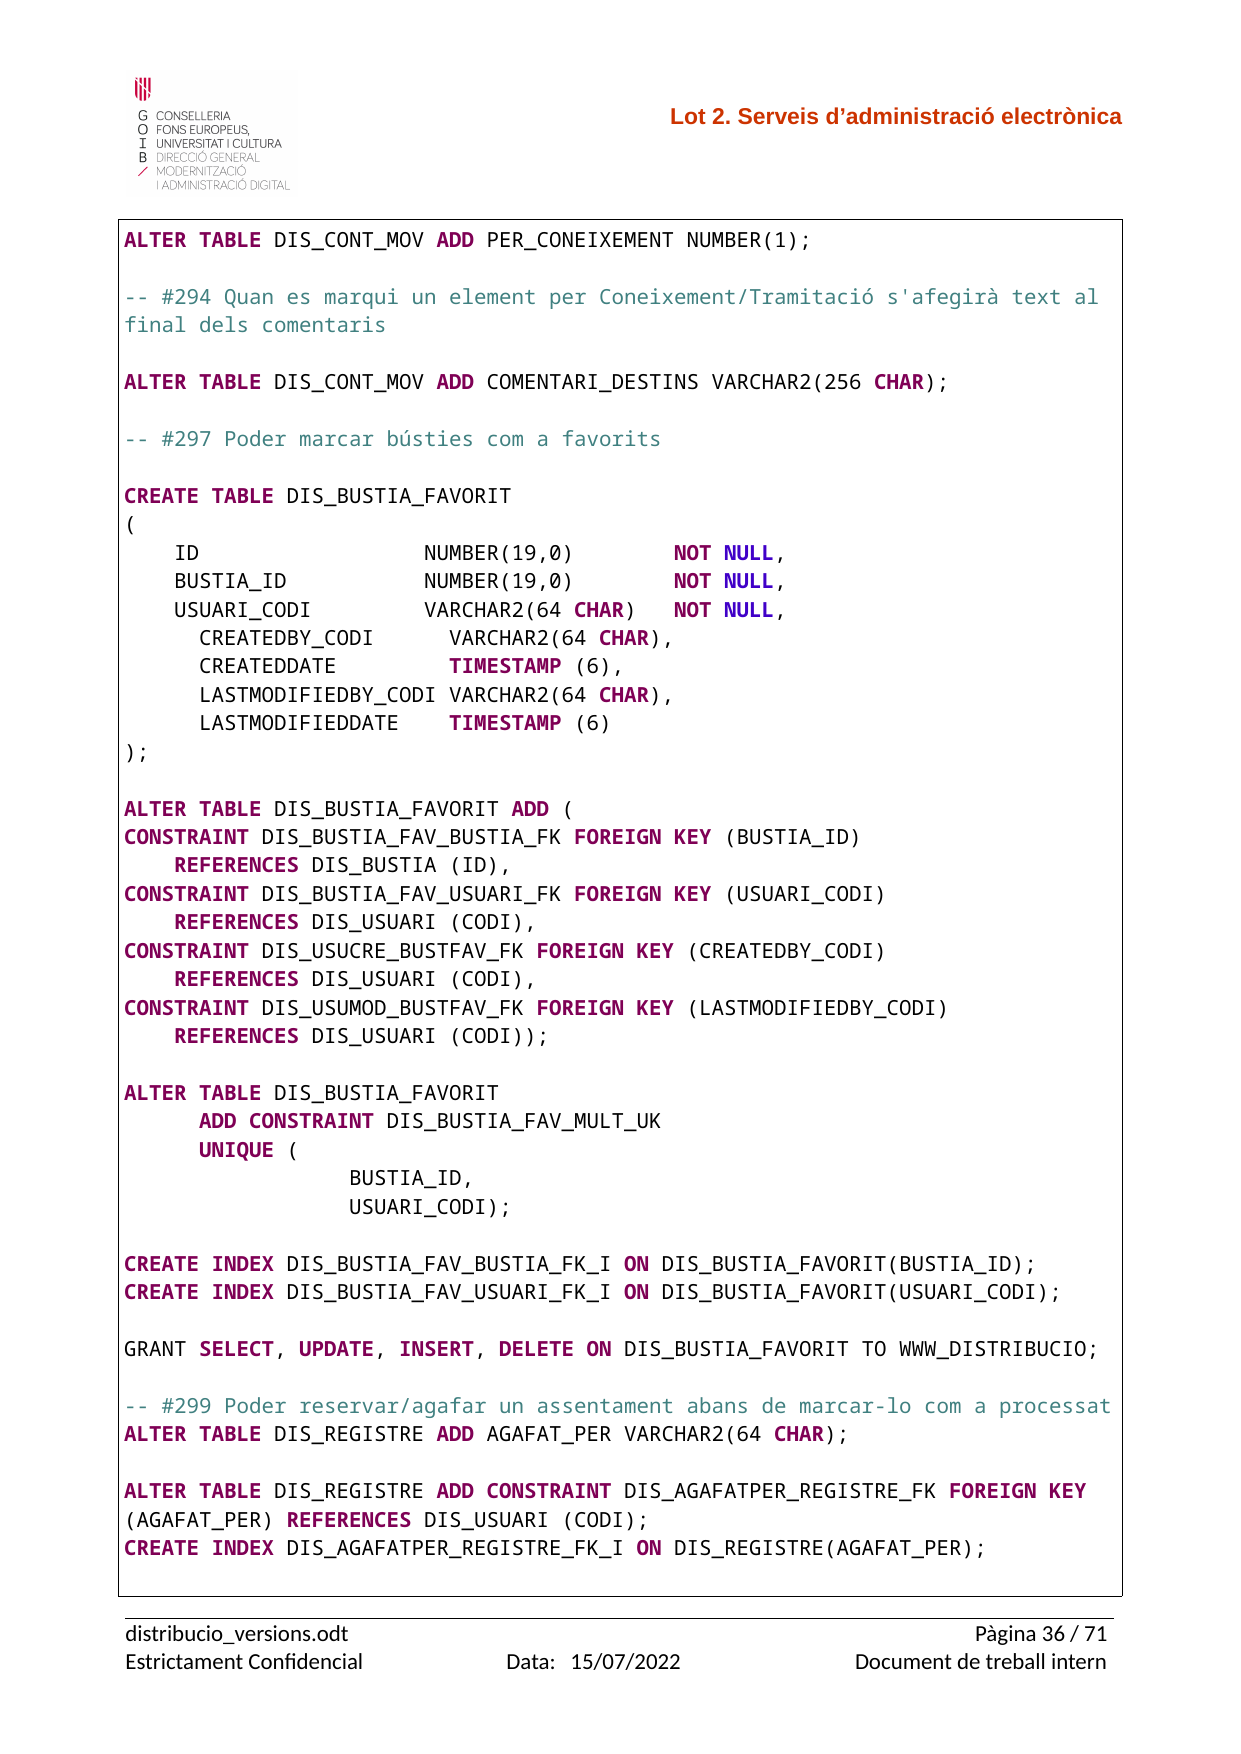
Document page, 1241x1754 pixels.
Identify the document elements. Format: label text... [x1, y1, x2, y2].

table_header ALTER TABLE DIS_CONT_MOV ADD PER_CONEIXEMENT NUMBER(1); -- #294 Quan es marqui un element per Coneixement/Tramitació s'afegirà text al final dels comentaris ALTER TABLE DIS_CONT_MOV ADD COMENTARI_DESTINS VARCHAR2(256 CHAR); -- #297 Poder marcar bústies com a favorits CREATE TABLE DIS_BUSTIA_FAVORIT ( ID NUMBER(19,0) NOT NULL, BUSTIA_ID NUMBER(19,0) NOT NULL, USUARI_CODI VARCHAR2(64 CHAR) NOT NULL, CREATEDBY_CODI VARCHAR2(64 CHAR), CREATEDDATE TIMESTAMP (6), LASTMODIFIEDBY_CODI VARCHAR2(64 CHAR), LASTMODIFIEDDATE TIMESTAMP (6) ); ALTER TABLE DIS_BUSTIA_FAVORIT ADD ( CONSTRAINT DIS_BUSTIA_FAV_BUSTIA_FK FOREIGN KEY (BUSTIA_ID) REFERENCES DIS_BUSTIA (ID), CONSTRAINT DIS_BUSTIA_FAV_USUARI_FK FOREIGN KEY (USUARI_CODI) REFERENCES DIS_USUARI (CODI), CONSTRAINT DIS_USUCRE_BUSTFAV_FK FOREIGN KEY (CREATEDBY_CODI) REFERENCES DIS_USUARI (CODI), CONSTRAINT DIS_USUMOD_BUSTFAV_FK FOREIGN KEY (LASTMODIFIEDBY_CODI) REFERENCES DIS_USUARI (CODI)); ALTER TABLE DIS_BUSTIA_FAVORIT ADD CONSTRAINT DIS_BUSTIA_FAV_MULT_UK UNIQUE ( BUSTIA_ID, USUARI_CODI); CREATE INDEX DIS_BUSTIA_FAV_BUSTIA_FK_I ON DIS_BUSTIA_FAVORIT(BUSTIA_ID); CREATE INDEX DIS_BUSTIA_FAV_USUARI_FK_I ON DIS_BUSTIA_FAVORIT(USUARI_CODI); GRANT SELECT, UPDATE, INSERT, DELETE ON DIS_BUSTIA_FAVORIT TO WWW_DISTRIBUCIO; -- #299 Poder reservar/agafar un assentament abans de marcar-lo com a processat ALTER TABLE DIS_REGISTRE ADD AGAFAT_PER VARCHAR2(64 CHAR); ALTER TABLE DIS_REGISTRE ADD CONSTRAINT DIS_AGAFATPER_REGISTRE_FK FOREIGN KEY (AGAFAT_PER) REFERENCES DIS_USUARI (CODI); CREATE INDEX DIS_AGAFATPER_REGISTRE_FK_I ON DIS_REGISTRE(AGAFAT_PER); [119, 220, 1122, 1596]
picture [126, 70, 299, 197]
